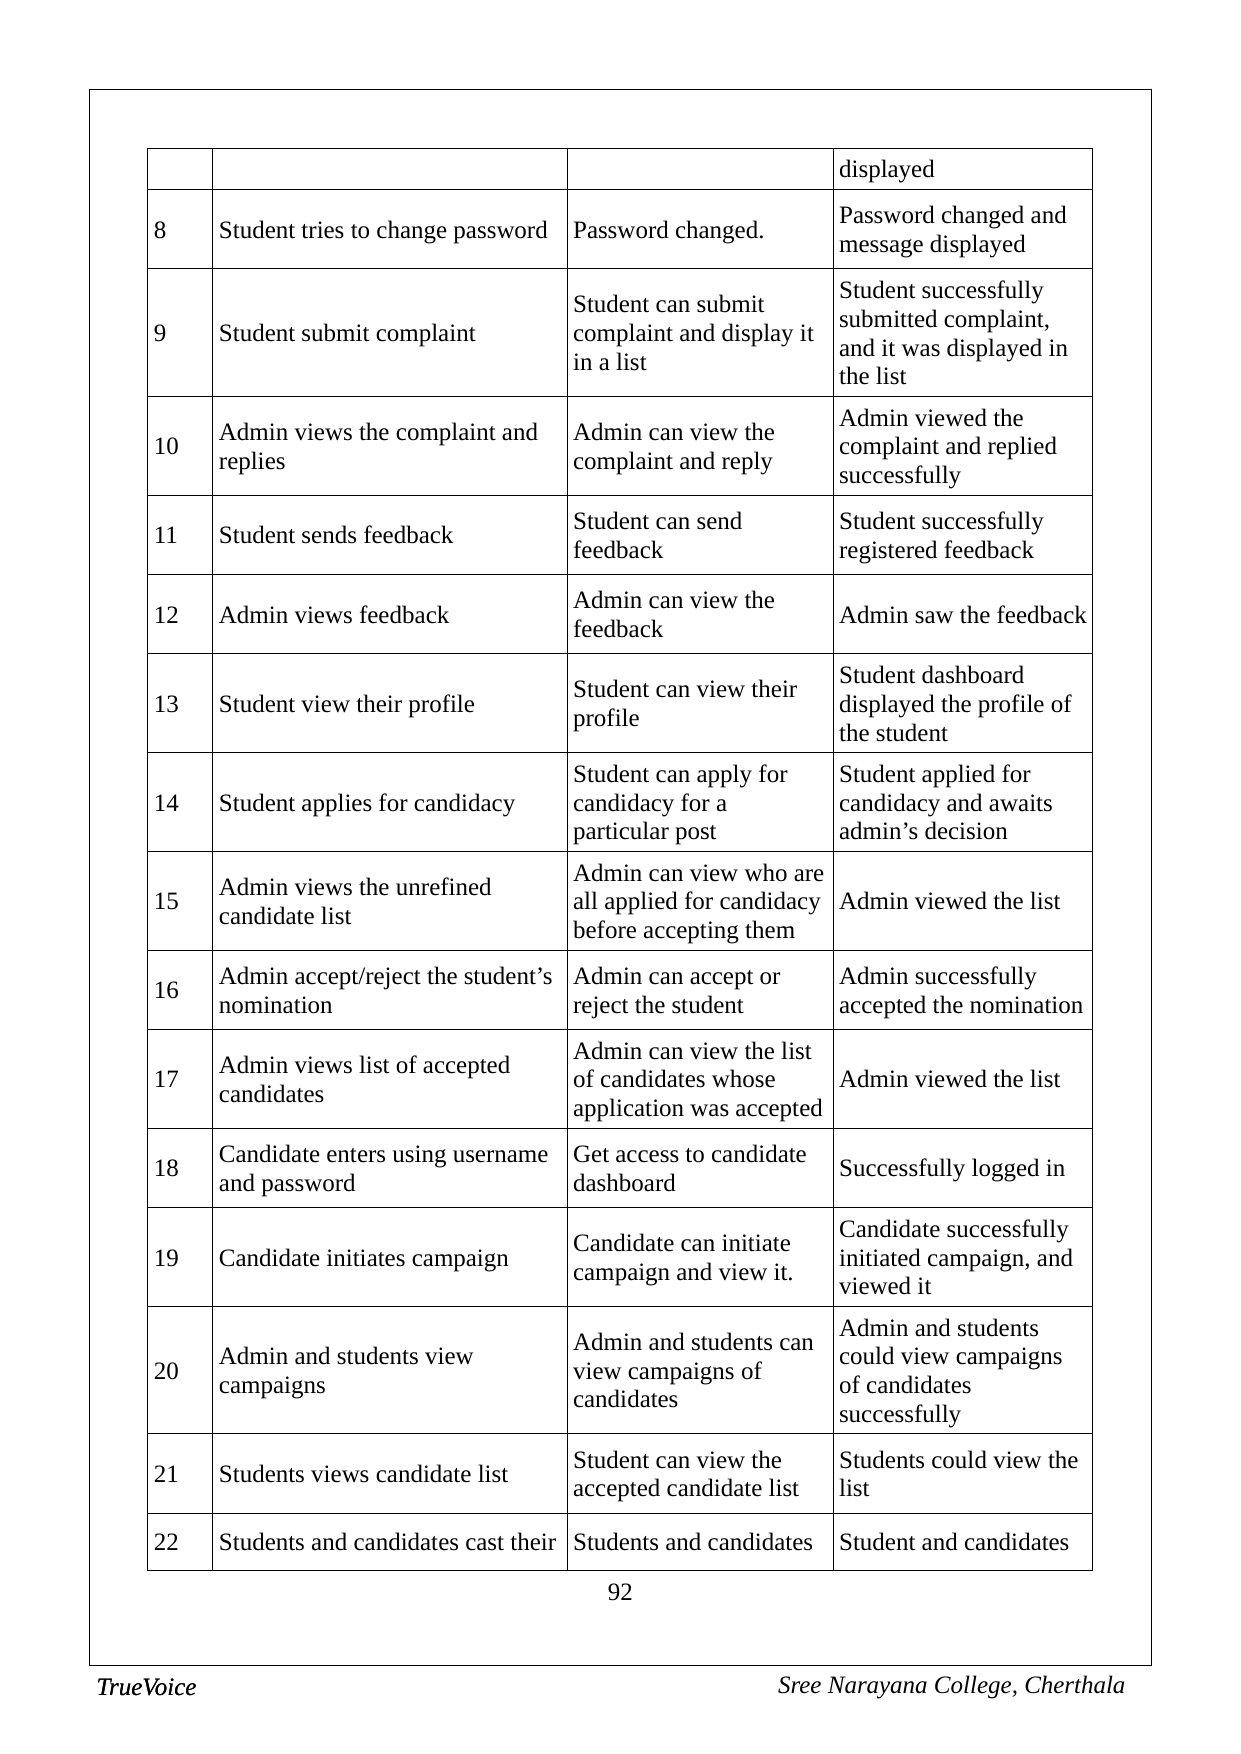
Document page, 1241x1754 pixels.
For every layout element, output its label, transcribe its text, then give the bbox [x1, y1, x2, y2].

table_cell 13 [148, 654, 212, 752]
table_cell Admin can view the list of candidates whose application was accepted [568, 1030, 833, 1128]
table_cell 16 [148, 951, 212, 1029]
table_cell 12 [148, 575, 212, 653]
table_cell Student can view the accepted candidate list [568, 1434, 833, 1513]
table_cell displayed [834, 149, 1092, 189]
table_cell 14 [148, 753, 212, 851]
table_cell Admin and students could view campaigns of candidates successfully [834, 1307, 1092, 1433]
table_cell Student dashboard displayed the profile of the student [834, 654, 1092, 752]
table_cell [213, 149, 567, 189]
table_cell Admin can view who are all applied for candidacy before accepting them [568, 852, 833, 949]
table_cell 11 [148, 496, 212, 574]
table_cell [148, 149, 212, 189]
table_cell Successfully logged in [834, 1129, 1092, 1207]
table_cell Student can view their profile [568, 654, 833, 752]
table_cell 9 [148, 269, 212, 396]
table_cell 21 [148, 1434, 212, 1513]
table_cell [568, 149, 833, 189]
table_cell Student can apply for candidacy for a particular post [568, 753, 833, 851]
table_cell Admin views the unrefined candidate list [213, 852, 567, 949]
table_cell 15 [148, 852, 212, 949]
table_cell 8 [148, 190, 212, 268]
table_cell 18 [148, 1129, 212, 1207]
table_cell Admin viewed the list [834, 1030, 1092, 1128]
table_cell 19 [148, 1208, 212, 1306]
table_cell Admin views the complaint and replies [213, 397, 567, 494]
table_cell Student sends feedback [213, 496, 567, 574]
table_cell Password changed and message displayed [834, 190, 1092, 268]
table_cell Student applied for candidacy and awaits admin’s decision [834, 753, 1092, 851]
table_cell Student and candidates [834, 1514, 1092, 1570]
table_cell Candidate enters using username and password [213, 1129, 567, 1207]
table_cell Admin can view the feedback [568, 575, 833, 653]
table_cell 22 [148, 1514, 212, 1570]
table_cell Admin accept/reject the student’s nomination [213, 951, 567, 1029]
table_cell Candidate can initiate campaign and view it. [568, 1208, 833, 1306]
table_cell Student successfully registered feedback [834, 496, 1092, 574]
table_cell 17 [148, 1030, 212, 1128]
table_cell Student can submit complaint and display it in a list [568, 269, 833, 396]
table_cell Students could view the list [834, 1434, 1092, 1513]
table_cell Students and candidates cast their [213, 1514, 567, 1570]
table_cell Admin viewed the complaint and replied successfully [834, 397, 1092, 494]
table_cell 10 [148, 397, 212, 494]
table_cell Admin viewed the list [834, 852, 1092, 949]
table_cell Admin views feedback [213, 575, 567, 653]
table_cell Password changed. [568, 190, 833, 268]
table_cell Admin and students view campaigns [213, 1307, 567, 1433]
table_cell Students views candidate list [213, 1434, 567, 1513]
table_cell Admin successfully accepted the nomination [834, 951, 1092, 1029]
table_cell Student can send feedback [568, 496, 833, 574]
table_cell Student successfully submitted complaint, and it was displayed in the list [834, 269, 1092, 396]
table_cell Student applies for candidacy [213, 753, 567, 851]
table_cell Students and candidates [568, 1514, 833, 1570]
table_cell Candidate successfully initiated campaign, and viewed it [834, 1208, 1092, 1306]
table_cell Student view their profile [213, 654, 567, 752]
table_cell Student tries to change password [213, 190, 567, 268]
table_cell Candidate initiates campaign [213, 1208, 567, 1306]
table_cell Admin saw the feedback [834, 575, 1092, 653]
table_cell Admin can view the complaint and reply [568, 397, 833, 494]
table_cell Admin views list of accepted candidates [213, 1030, 567, 1128]
table_cell Admin and students can view campaigns of candidates [568, 1307, 833, 1433]
table_cell Student submit complaint [213, 269, 567, 396]
table_cell Admin can accept or reject the student [568, 951, 833, 1029]
table_cell 20 [148, 1307, 212, 1433]
table_cell Get access to candidate dashboard [568, 1129, 833, 1207]
